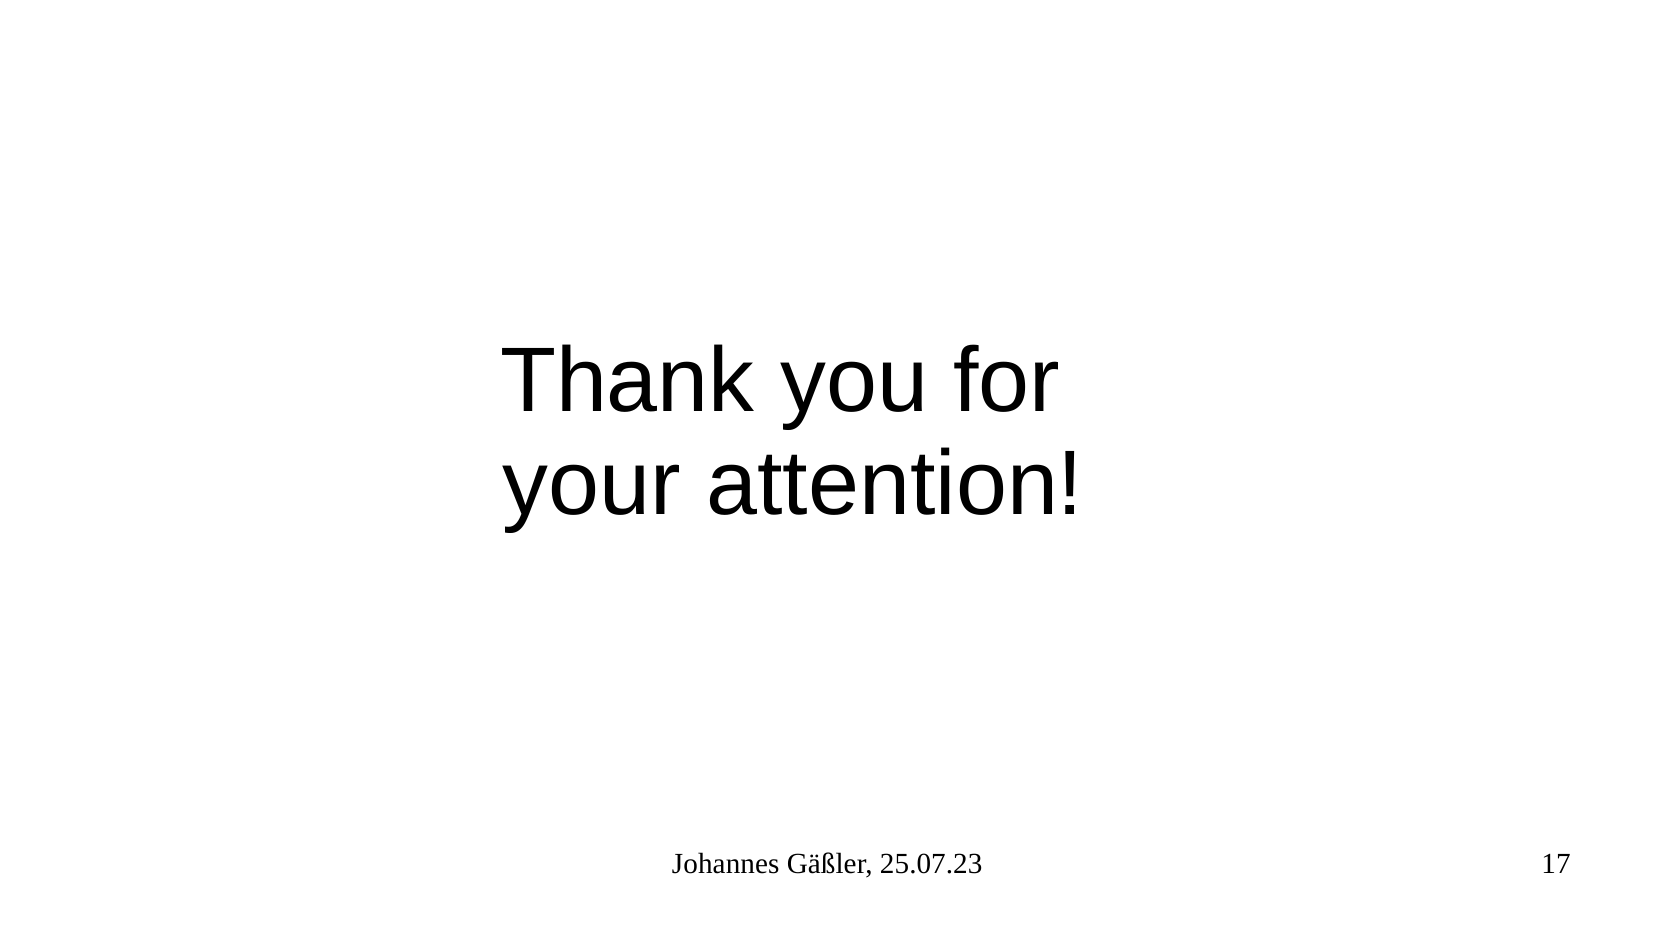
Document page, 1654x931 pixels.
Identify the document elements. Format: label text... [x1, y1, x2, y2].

title Thank you for your attention! [49, 225, 1538, 638]
